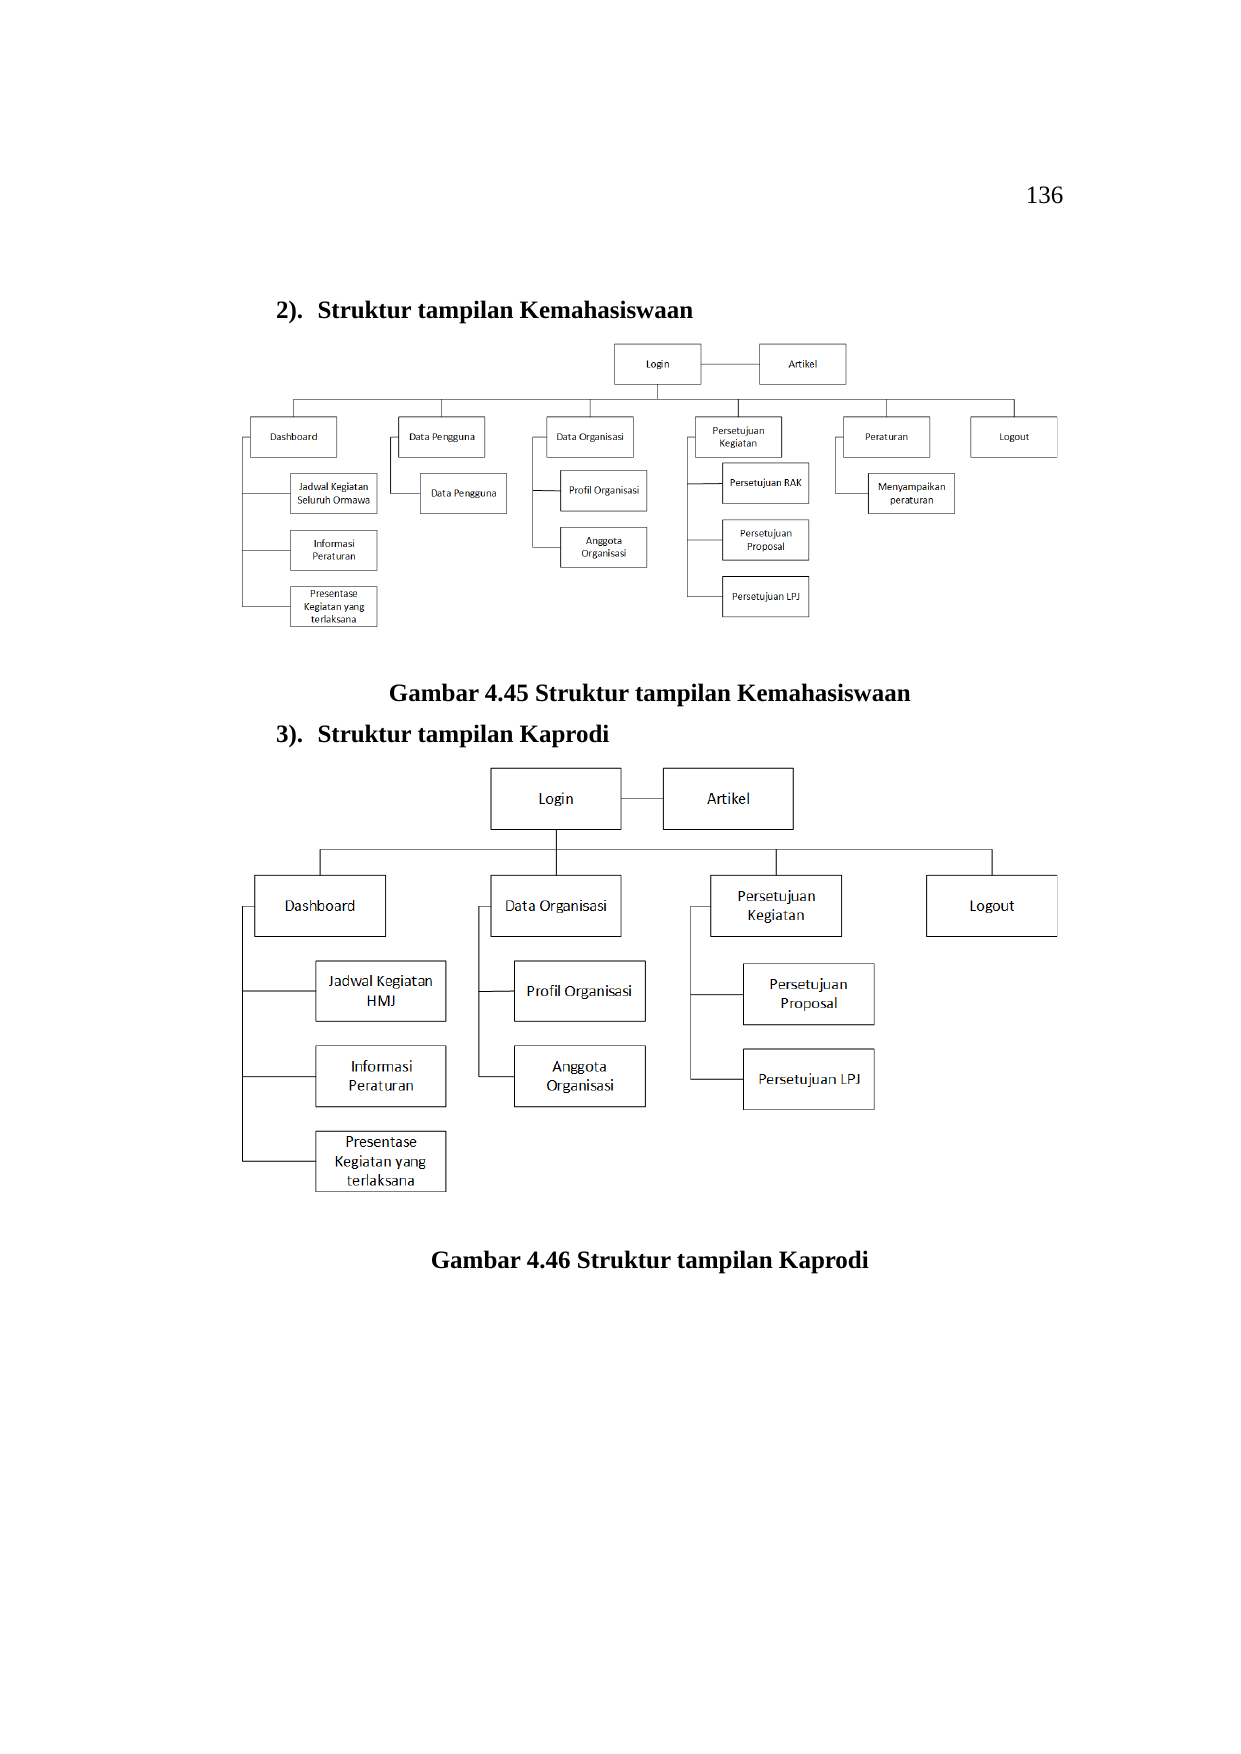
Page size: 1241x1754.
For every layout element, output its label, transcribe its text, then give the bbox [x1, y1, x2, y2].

picture [242, 767, 1058, 1198]
picture [242, 343, 1058, 631]
text Gambar 4.46 Struktur tampilan Kaprodi [236, 1245, 1063, 1273]
table_header [236, 762, 1063, 1232]
text Gambar 4.45 Struktur tampilan Kemahasiswaan [236, 678, 1063, 706]
table_header [236, 338, 1063, 665]
list Struktur tampilan Kaprodi [276, 719, 1063, 748]
list Struktur tampilan Kemahasiswaan [276, 295, 1063, 324]
